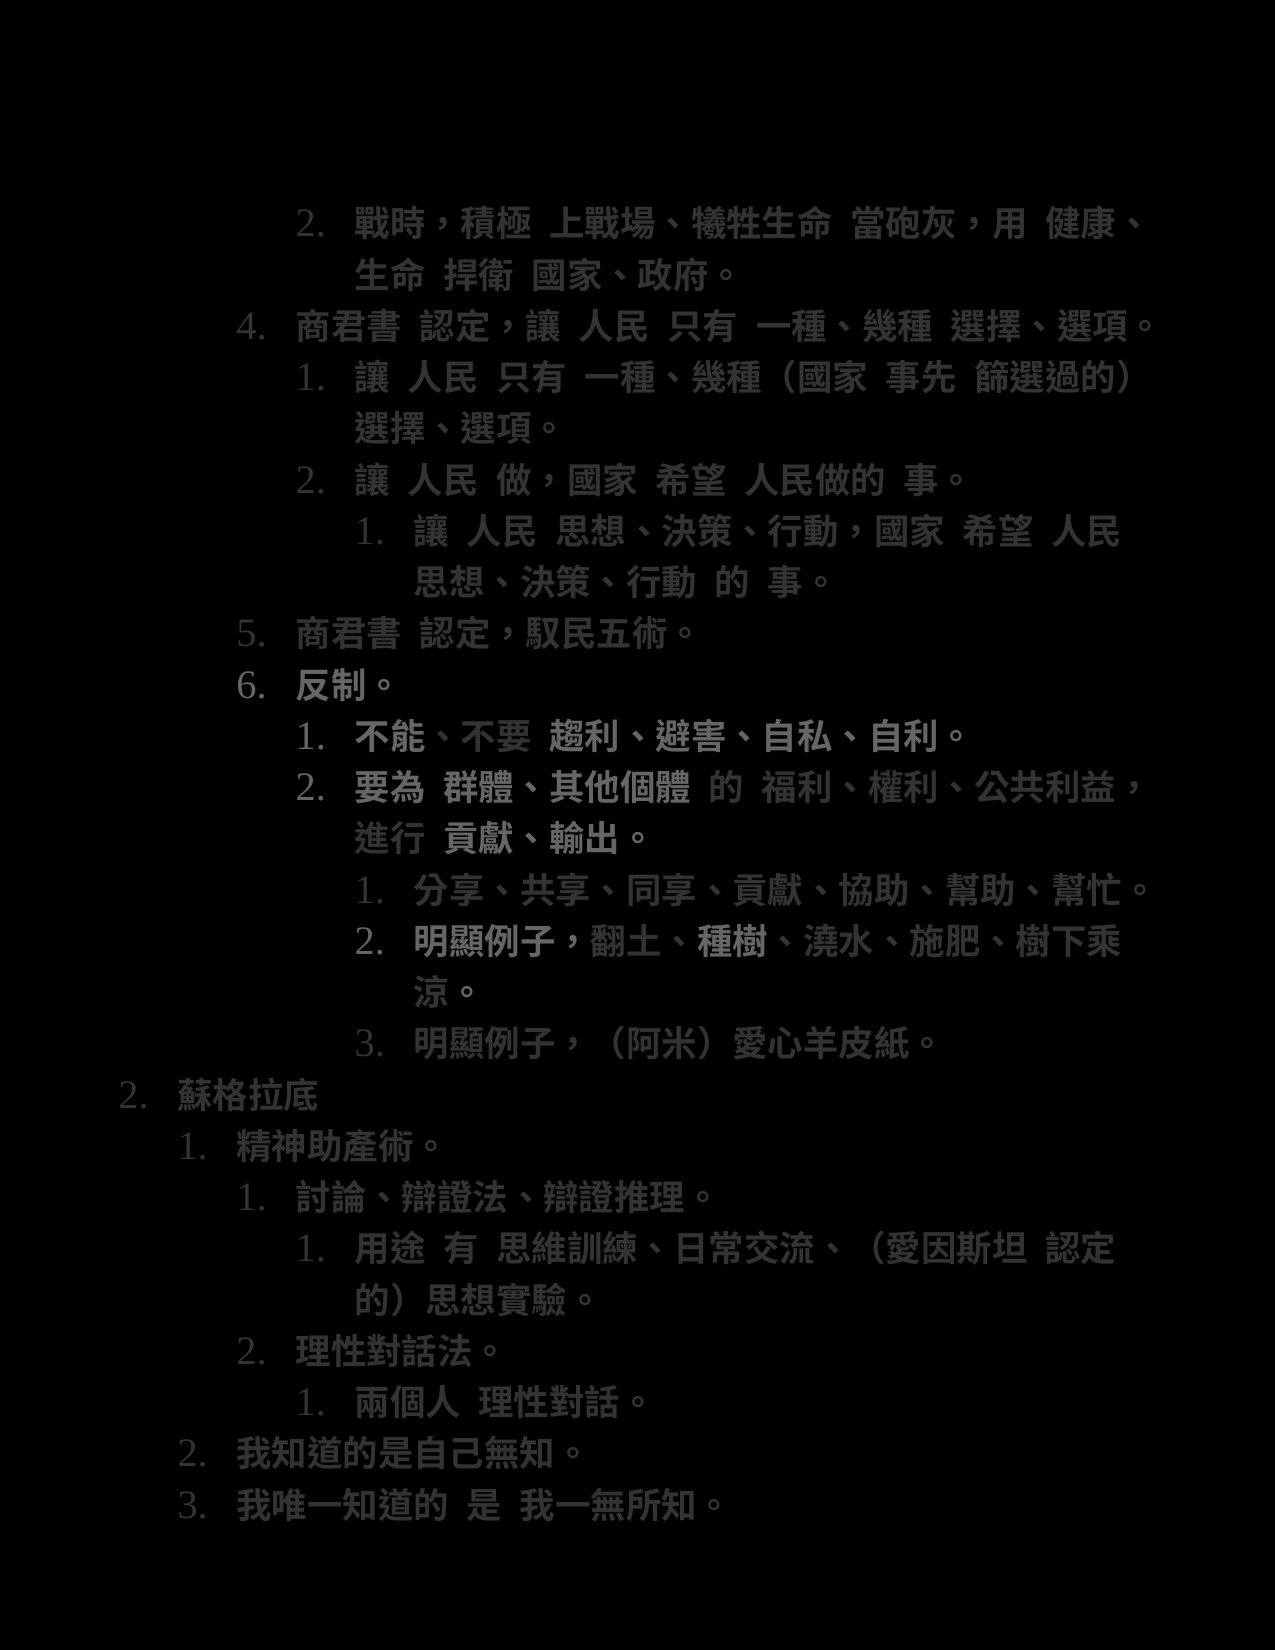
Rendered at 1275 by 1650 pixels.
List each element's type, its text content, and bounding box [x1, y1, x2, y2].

list 不能、不要 趨利、避害、自私、自利。 [295, 708, 1157, 759]
list 理性對話法。 [236, 1323, 1157, 1374]
list 讓 人民 思想、決策、行動，國家 希望 人民 思想、決策、行動 的 事。 [354, 503, 1157, 606]
list 蘇格拉底 [118, 1067, 1157, 1118]
list 讓 人民 只有 一種、幾種（國家 事先 篩選過的）選擇、選項。 [295, 349, 1157, 452]
list 精神助產術。 [177, 1118, 1157, 1169]
list 分享、共享、同享、貢獻、協助、幫助、幫忙。 [354, 862, 1157, 913]
list 我知道的是自己無知。 [177, 1426, 1157, 1477]
list 我唯一知道的 是 我一無所知。 [177, 1477, 1157, 1528]
list 要為 群體、其他個體 的 福利、權利、公共利益，進行 貢獻、輸出。 [295, 759, 1157, 862]
list 明顯例子，翻土、種樹、澆水、施肥、樹下乘涼。 [354, 913, 1157, 1016]
list 明顯例子，（阿米）愛心羊皮紙。 [354, 1016, 1157, 1067]
list 商君書 認定，馭民五術。 [236, 606, 1157, 657]
list 商君書 認定，讓 人民 只有 一種、幾種 選擇、選項。 [236, 298, 1157, 349]
list 討論、辯證法、辯證推理。 [236, 1169, 1157, 1221]
list 戰時，積極 上戰場、犧牲生命 當砲灰，用 健康、生命 捍衛 國家、政府。 [295, 196, 1157, 298]
list 讓 人民 做，國家 希望 人民做的 事。 [295, 452, 1157, 503]
list 兩個人 理性對話。 [295, 1374, 1157, 1426]
list 用途 有 思維訓練、日常交流、（愛因斯坦 認定的）思想實驗。 [295, 1221, 1157, 1323]
list 反制。 [236, 657, 1157, 708]
